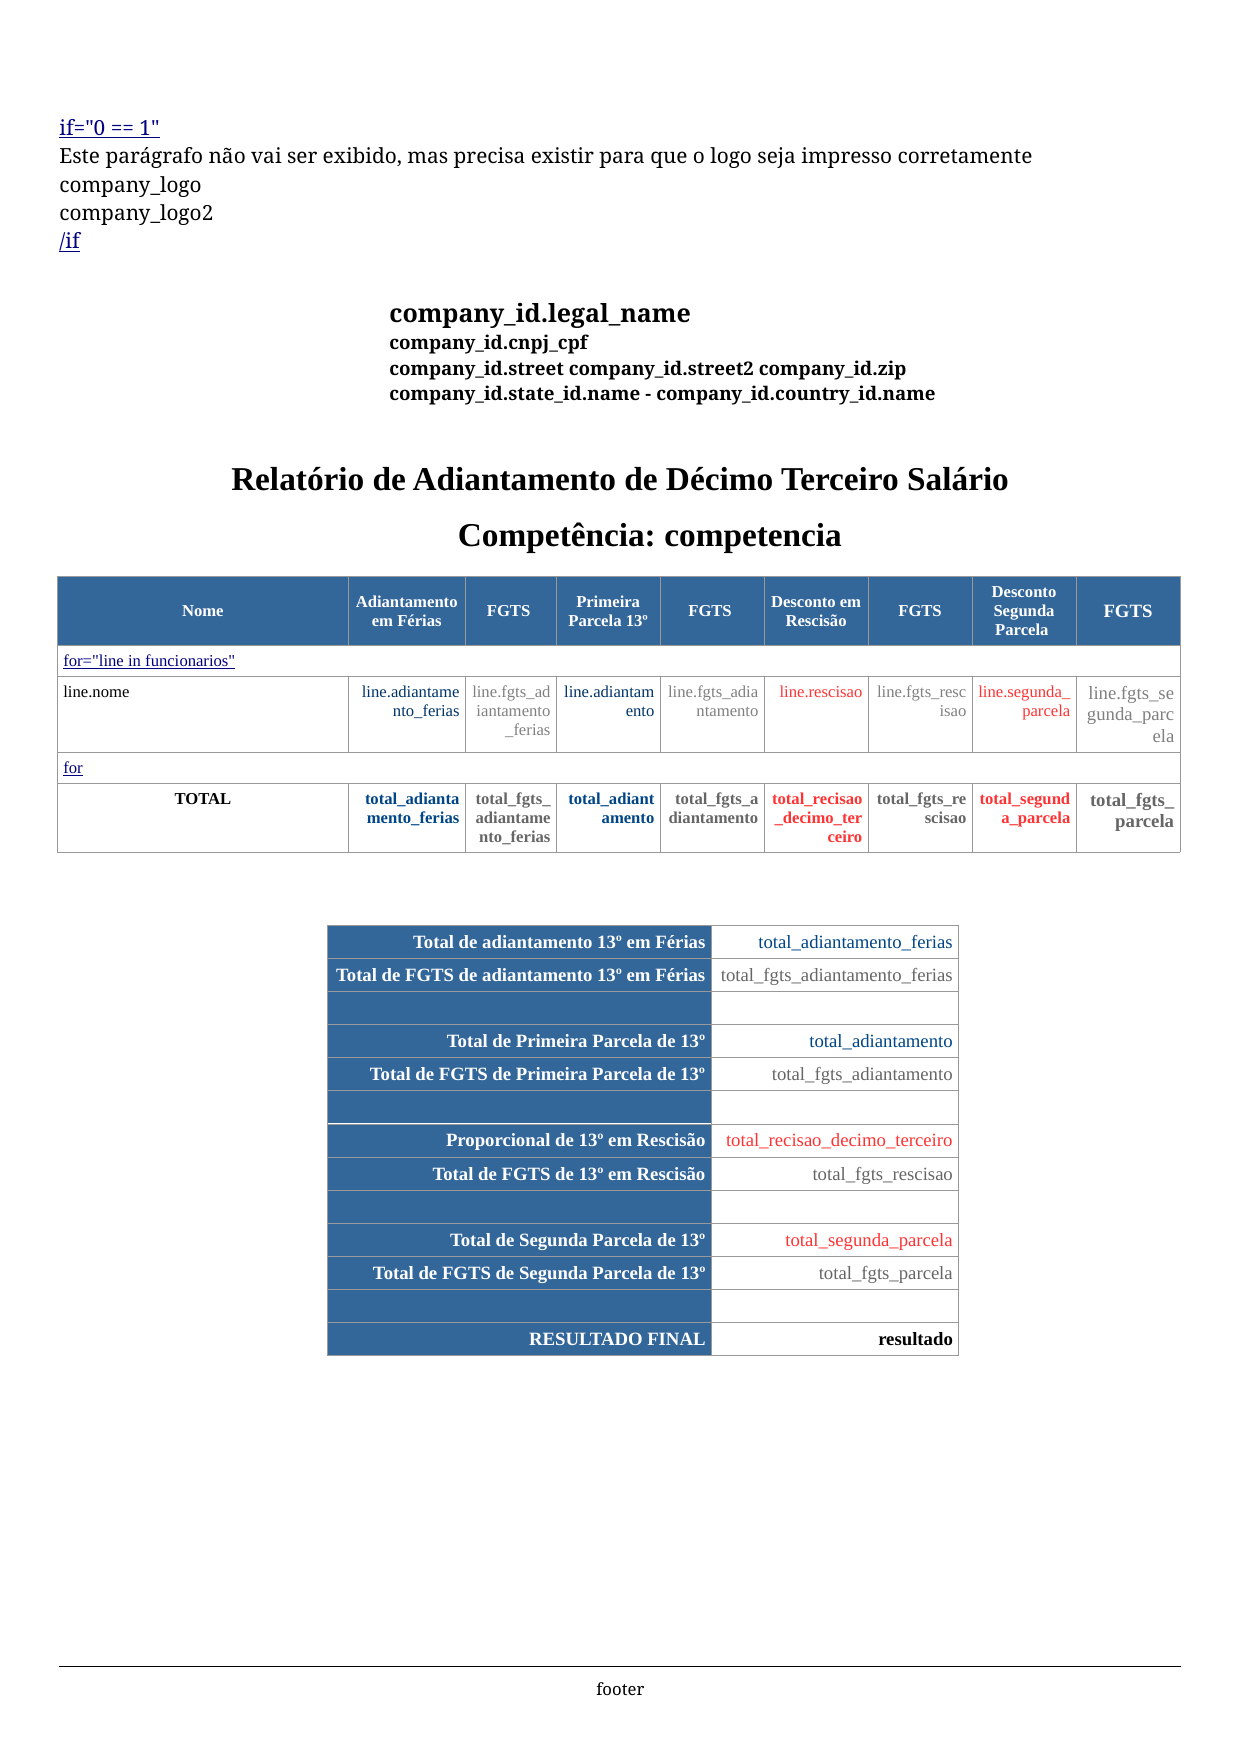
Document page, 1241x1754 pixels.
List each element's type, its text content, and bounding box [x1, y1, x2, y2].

table_cell [712, 1191, 958, 1223]
table_cell total_adiantamento [712, 1025, 958, 1057]
table_cell total_fgts_parcela [1077, 784, 1180, 852]
table_cell [328, 992, 711, 1024]
text /if [59, 227, 1181, 255]
table_header FGTS [466, 577, 556, 645]
table_cell total_recisao_decimo_terceiro [765, 784, 868, 852]
table_header FGTS [869, 577, 972, 645]
text Relatório de Adiantamento de Décimo Terceiro Salário [59, 459, 1181, 497]
table_header Adiantamento em Férias [349, 577, 465, 645]
table_cell [328, 1191, 711, 1223]
table_cell total_fgts_adiantamento_ferias [712, 959, 958, 991]
table_cell [328, 1290, 711, 1322]
table_header FGTS [1077, 577, 1180, 645]
table_cell Total de FGTS de Segunda Parcela de 13º [328, 1257, 711, 1289]
table_cell [712, 992, 958, 1024]
table_header [59, 284, 360, 418]
table_cell Total de Primeira Parcela de 13º [328, 1025, 711, 1057]
table_cell Proporcional de 13º em Rescisão [328, 1125, 711, 1157]
table_cell line.fgts_adiantamento_ferias [466, 677, 556, 752]
table_cell line.segunda_parcela [973, 677, 1076, 752]
table_cell line.nome [58, 677, 348, 752]
table_cell TOTAL [58, 784, 348, 852]
table_cell line.fgts_segunda_parcela [1077, 677, 1180, 752]
text Este parágrafo não vai ser exibido, mas precisa existir para que o logo seja impresso corretamente [59, 141, 1181, 170]
table_cell total_fgts_parcela [712, 1257, 958, 1289]
table_cell total_adiantamento_ferias [349, 784, 465, 852]
table_cell total_fgts_rescisao [869, 784, 972, 852]
table_cell total_fgts_rescisao [712, 1158, 958, 1190]
table_cell Total de FGTS de adiantamento 13º em Férias [328, 959, 711, 991]
table_cell total_segunda_parcela [712, 1224, 958, 1256]
table_header Total de adiantamento 13º em Férias [328, 926, 711, 958]
table_header Desconto em Rescisão [765, 577, 868, 645]
table_cell [328, 1091, 711, 1123]
table_cell RESULTADO FINAL [328, 1323, 711, 1355]
table_header FGTS [661, 577, 764, 645]
table_cell Total de FGTS de 13º em Rescisão [328, 1158, 711, 1190]
table_cell [712, 1290, 958, 1322]
table_cell [712, 1091, 958, 1123]
table_cell for="line in funcionarios" [58, 646, 1180, 676]
table_cell Total de Segunda Parcela de 13º [328, 1224, 711, 1256]
text company_logo2 [59, 198, 1181, 227]
table_header total_adiantamento_ferias [712, 926, 958, 958]
table_cell resultado [712, 1323, 958, 1355]
table_cell for [58, 753, 1180, 783]
table_cell Total de FGTS de Primeira Parcela de 13º [328, 1058, 711, 1090]
table_cell line.adiantamento [557, 677, 660, 752]
table_cell line.rescisao [765, 677, 868, 752]
table_header company_id.legal_name company_id.cnpj_cpf company_id.street company_id.street2 company_id.zip company_id.state_id.name - company_id.country_id.name [360, 284, 1181, 418]
table_cell line.fgts_adiantamento [661, 677, 764, 752]
table_cell total_fgts_adiantamento [661, 784, 764, 852]
table_header Nome [58, 577, 348, 645]
table_cell line.fgts_rescisao [869, 677, 972, 752]
table_cell total_adiantamento [557, 784, 660, 852]
text Competência: competencia [118, 515, 1181, 553]
text company_logo [59, 170, 1181, 198]
table_cell total_recisao_decimo_terceiro [712, 1125, 958, 1157]
table_cell total_fgts_adiantamento_ferias [466, 784, 556, 852]
table_cell total_segunda_parcela [973, 784, 1076, 852]
table_header Desconto Segunda Parcela [973, 577, 1076, 645]
table_header Primeira Parcela 13º [557, 577, 660, 645]
text if="0 == 1" [59, 113, 1181, 141]
table_cell total_fgts_adiantamento [712, 1058, 958, 1090]
table_cell line.adiantamento_ferias [349, 677, 465, 752]
